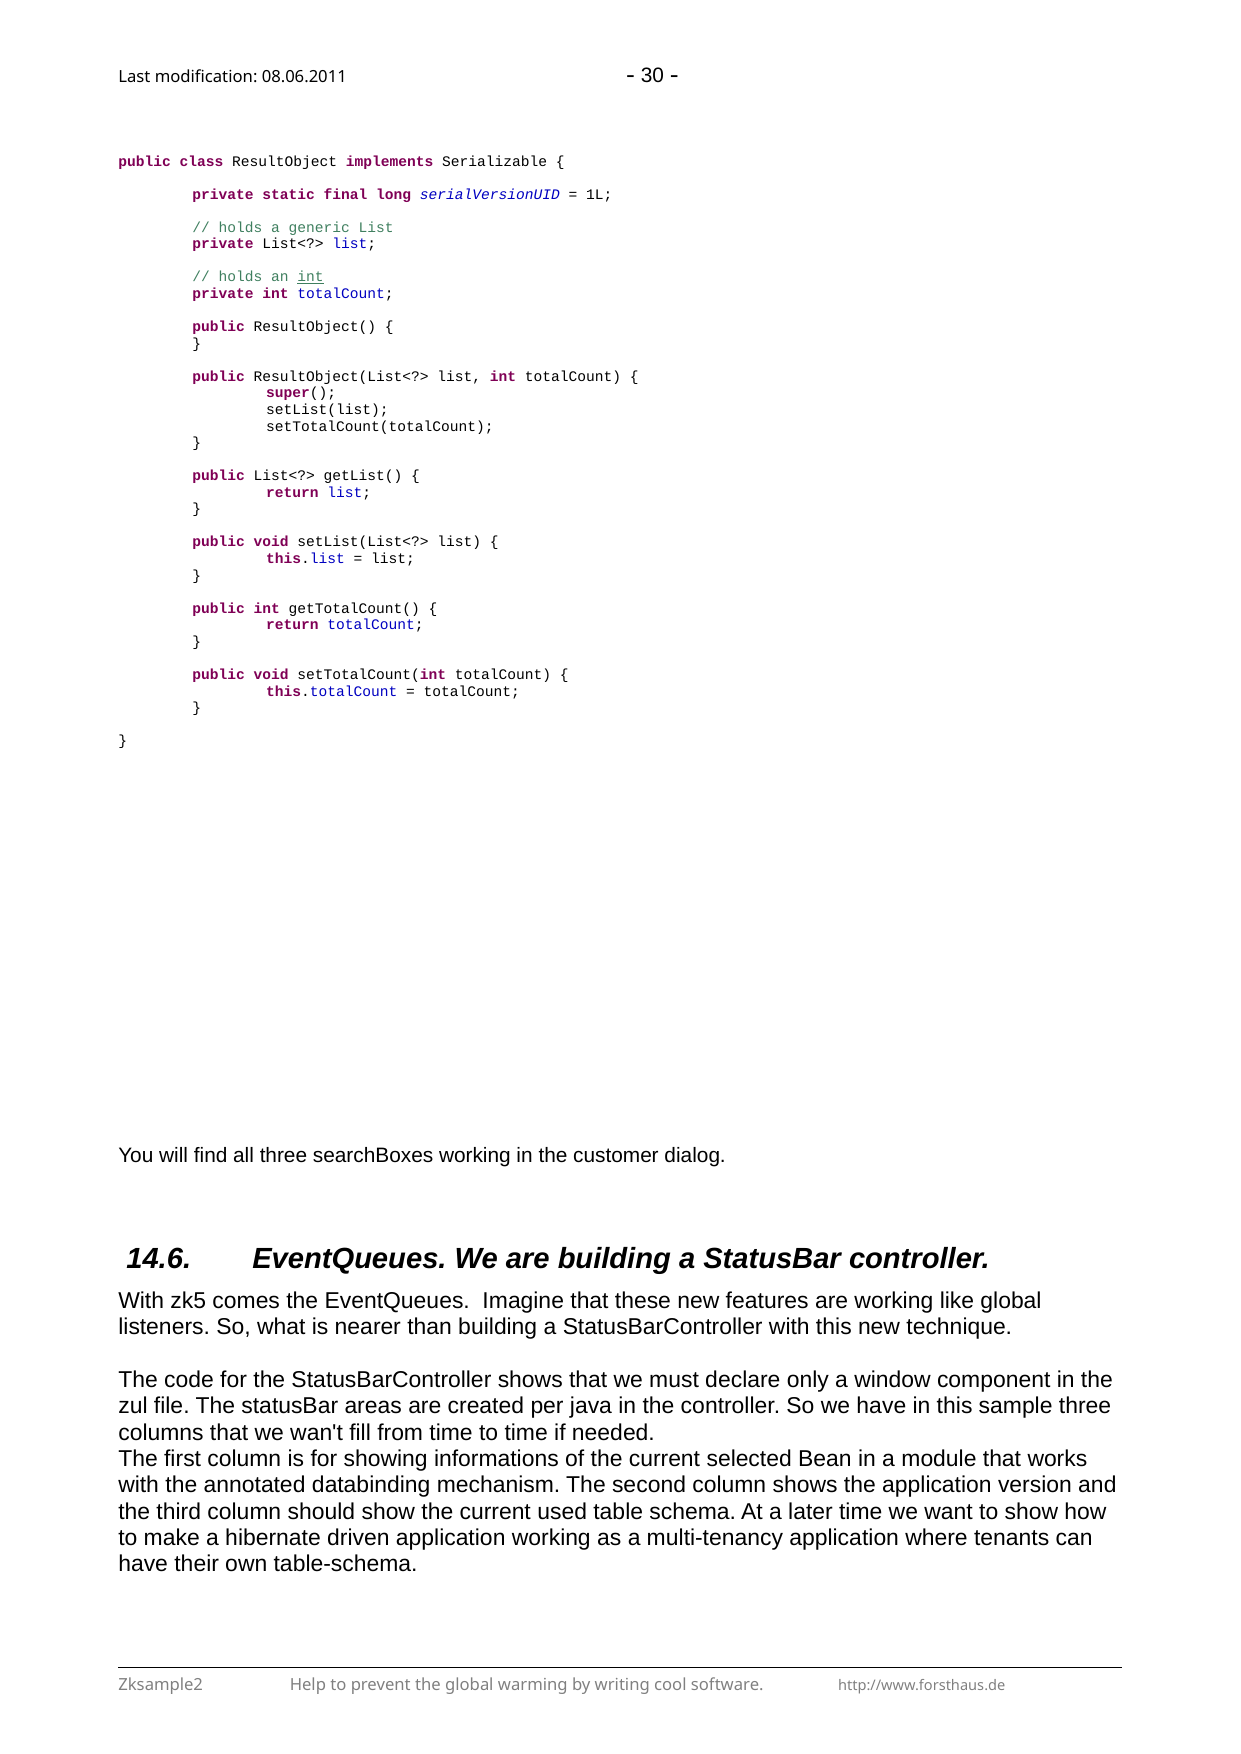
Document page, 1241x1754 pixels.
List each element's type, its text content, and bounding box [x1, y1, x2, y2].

text this.totalCount = totalCount; [118, 684, 1122, 700]
text return list; [118, 485, 1122, 502]
text public List<?> getList() { [118, 468, 1122, 485]
text } [118, 435, 1122, 452]
text } [118, 634, 1122, 651]
subtitle EventQueues. We are building a StatusBar controller. [118, 1241, 1122, 1274]
text } [118, 336, 1122, 352]
text public ResultObject(List<?> list, int totalCount) { [118, 369, 1122, 386]
text private int totalCount; [118, 286, 1122, 303]
text return totalCount; [118, 617, 1122, 634]
text // holds an int [118, 270, 1122, 286]
text this.list = list; [118, 551, 1122, 568]
text } [118, 502, 1122, 518]
text } [118, 733, 1122, 750]
text public class ResultObject implements Serializable { [118, 154, 1122, 170]
text } [118, 568, 1122, 584]
text The first column is for showing informations of the current selected Bean in a module that works with the annotated databinding mechanism. The second column shows the application version and the third column should show the current used table schema. At a later time we want to show how to make a hibernate driven application working as a multi-tenancy application where tenants can have their own table-schema. [118, 1445, 1122, 1577]
text private List<?> list; [118, 237, 1122, 253]
text public ResultObject() { [118, 319, 1122, 336]
text With zk5 comes the EventQueues. Imagine that these new features are working like global listeners. So, what is nearer than building a StatusBarController with this new technique. [118, 1287, 1122, 1339]
text private static final long serialVersionUID = 1L; [118, 187, 1122, 203]
text super(); [118, 386, 1122, 402]
text public void setList(List<?> list) { [118, 535, 1122, 551]
text setTotalCount(totalCount); [118, 419, 1122, 435]
text setList(list); [118, 402, 1122, 419]
text You will find all three searchBoxes working in the customer dialog. [118, 1143, 1122, 1167]
text } [118, 700, 1122, 717]
text The code for the StatusBarController shows that we must declare only a window component in the zul file. The statusBar areas are created per java in the controller. So we have in this sample three columns that we wan't fill from time to time if needed. [118, 1366, 1122, 1445]
text public int getTotalCount() { [118, 601, 1122, 617]
text // holds a generic List [118, 220, 1122, 237]
text public void setTotalCount(int totalCount) { [118, 667, 1122, 684]
